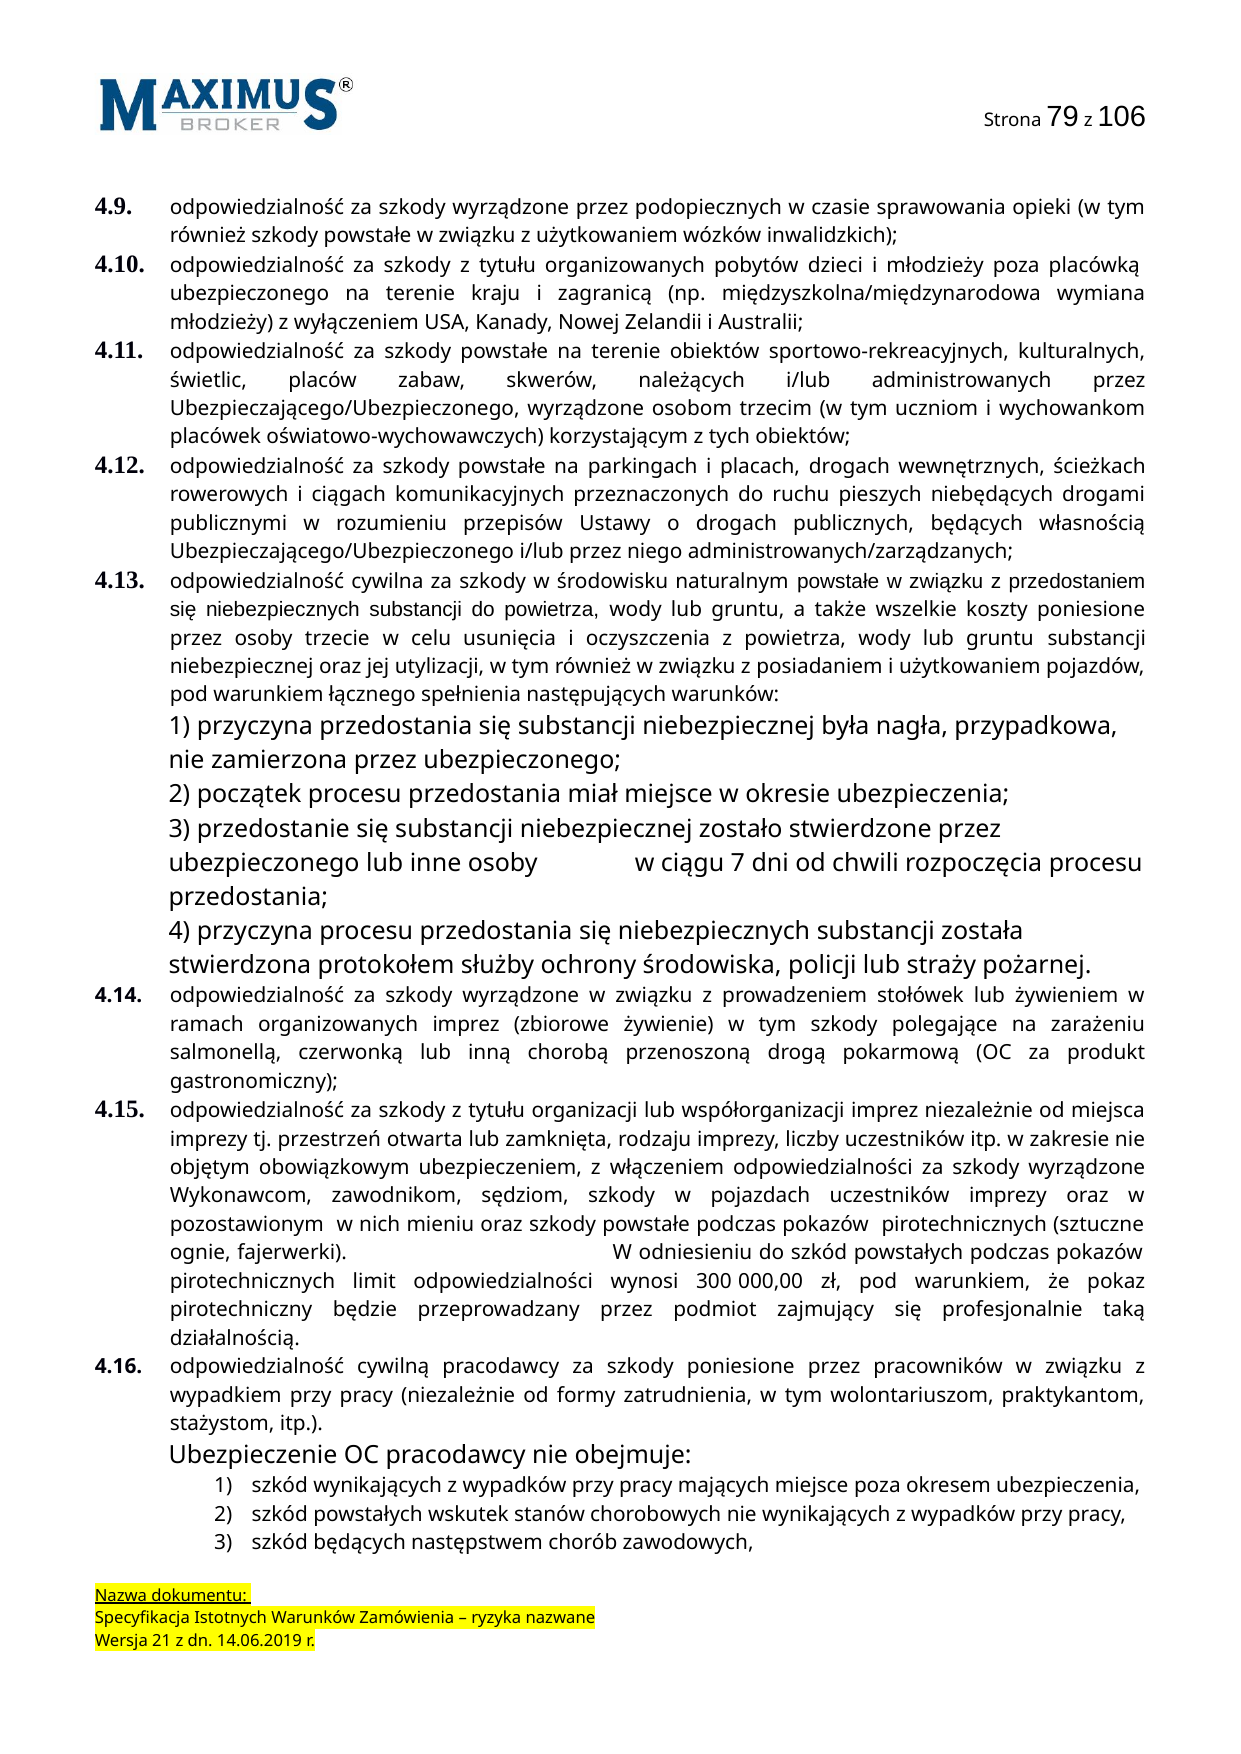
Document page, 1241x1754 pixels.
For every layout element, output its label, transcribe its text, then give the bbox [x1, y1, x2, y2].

list odpowiedzialność za szkody wyrządzone w związku z prowadzeniem stołówek lub żywieniem w ramach organizowanych imprez (zbiorowe żywienie) w tym szkody polegające na zarażeniu salmonellą, czerwonką lub inną chorobą przenoszoną drogą pokarmową (OC za produkt gastronomiczny); [94, 981, 1146, 1094]
picture [94, 73, 359, 135]
list odpowiedzialność cywilna za szkody w środowisku naturalnym powstałe w związku z przedostaniem się niebezpiecznych substancji do powietrza, wody lub gruntu, a także wszelkie koszty poniesione przez osoby trzecie w celu usunięcia i oczyszczenia z powietrza, wody lub gruntu substancji niebezpiecznej oraz jej utylizacji, w tym również w związku z posiadaniem i użytkowaniem pojazdów, pod warunkiem łącznego spełnienia następujących warunków: [94, 565, 1146, 708]
list odpowiedzialność cywilną pracodawcy za szkody poniesione przez pracowników w związku z wypadkiem przy pracy (niezależnie od formy zatrudnienia, w tym wolontariuszom, praktykantom, stażystom, itp.). [94, 1351, 1146, 1437]
list szkód będących następstwem chorób zawodowych, [214, 1527, 1146, 1556]
text Ubezpieczenie OC pracodawcy nie obejmuje: [168, 1437, 1146, 1471]
list odpowiedzialność za szkody z tytułu organizacji lub współorganizacji imprez niezależnie od miejsca imprezy tj. przestrzeń otwarta lub zamknięta, rodzaju imprezy, liczby uczestników itp. w zakresie nie objętym obowiązkowym ubezpieczeniem, z włączeniem odpowiedzialności za szkody wyrządzone Wykonawcom, zawodnikom, sędziom, szkody w pojazdach uczestników imprezy oraz w pozostawionym w nich mieniu oraz szkody powstałe podczas pokazów pirotechnicznych (sztuczne ognie, fajerwerki). W odniesieniu do szkód powstałych podczas pokazów pirotechnicznych limit odpowiedzialności wynosi 300 000,00 zł, pod warunkiem, że pokaz pirotechniczny będzie przeprowadzany przez podmiot zajmujący się profesjonalnie taką działalnością. [94, 1094, 1146, 1351]
text 3) przedostanie się substancji niebezpiecznej zostało stwierdzone przez ubezpieczonego lub inne osoby w ciągu 7 dni od chwili rozpoczęcia procesu przedostania; [168, 810, 1146, 912]
list szkód wynikających z wypadków przy pracy mających miejsce poza okresem ubezpieczenia, [214, 1471, 1146, 1499]
list odpowiedzialność za szkody z tytułu organizowanych pobytów dzieci i młodzieży poza placówką ubezpieczonego na terenie kraju i zagranicą (np. międzyszkolna/międzynarodowa wymiana młodzieży) z wyłączeniem USA, Kanady, Nowej Zelandii i Australii; [94, 249, 1146, 335]
list odpowiedzialność za szkody powstałe na parkingach i placach, drogach wewnętrznych, ścieżkach rowerowych i ciągach komunikacyjnych przeznaczonych do ruchu pieszych niebędących drogami publicznymi w rozumieniu przepisów Ustawy o drogach publicznych, będących własnością Ubezpieczającego/Ubezpieczonego i/lub przez niego administrowanych/zarządzanych; [94, 450, 1146, 565]
text 1) przyczyna przedostania się substancji niebezpiecznej była nagła, przypadkowa, nie zamierzona przez ubezpieczonego; [168, 708, 1146, 776]
list odpowiedzialność za szkody wyrządzone przez podopiecznych w czasie sprawowania opieki (w tym również szkody powstałe w związku z użytkowaniem wózków inwalidzkich); [94, 191, 1146, 249]
text 4) przyczyna procesu przedostania się niebezpiecznych substancji została stwierdzona protokołem służby ochrony środowiska, policji lub straży pożarnej. [168, 912, 1146, 981]
list szkód powstałych wskutek stanów chorobowych nie wynikających z wypadków przy pracy, [214, 1499, 1146, 1527]
text 2) początek procesu przedostania miał miejsce w okresie ubezpieczenia; [168, 776, 1146, 810]
list odpowiedzialność za szkody powstałe na terenie obiektów sportowo-rekreacyjnych, kulturalnych, świetlic, placów zabaw, skwerów, należących i/lub administrowanych przez Ubezpieczającego/Ubezpieczonego, wyrządzone osobom trzecim (w tym uczniom i wychowankom placówek oświatowo-wychowawczych) korzystającym z tych obiektów; [94, 335, 1146, 450]
